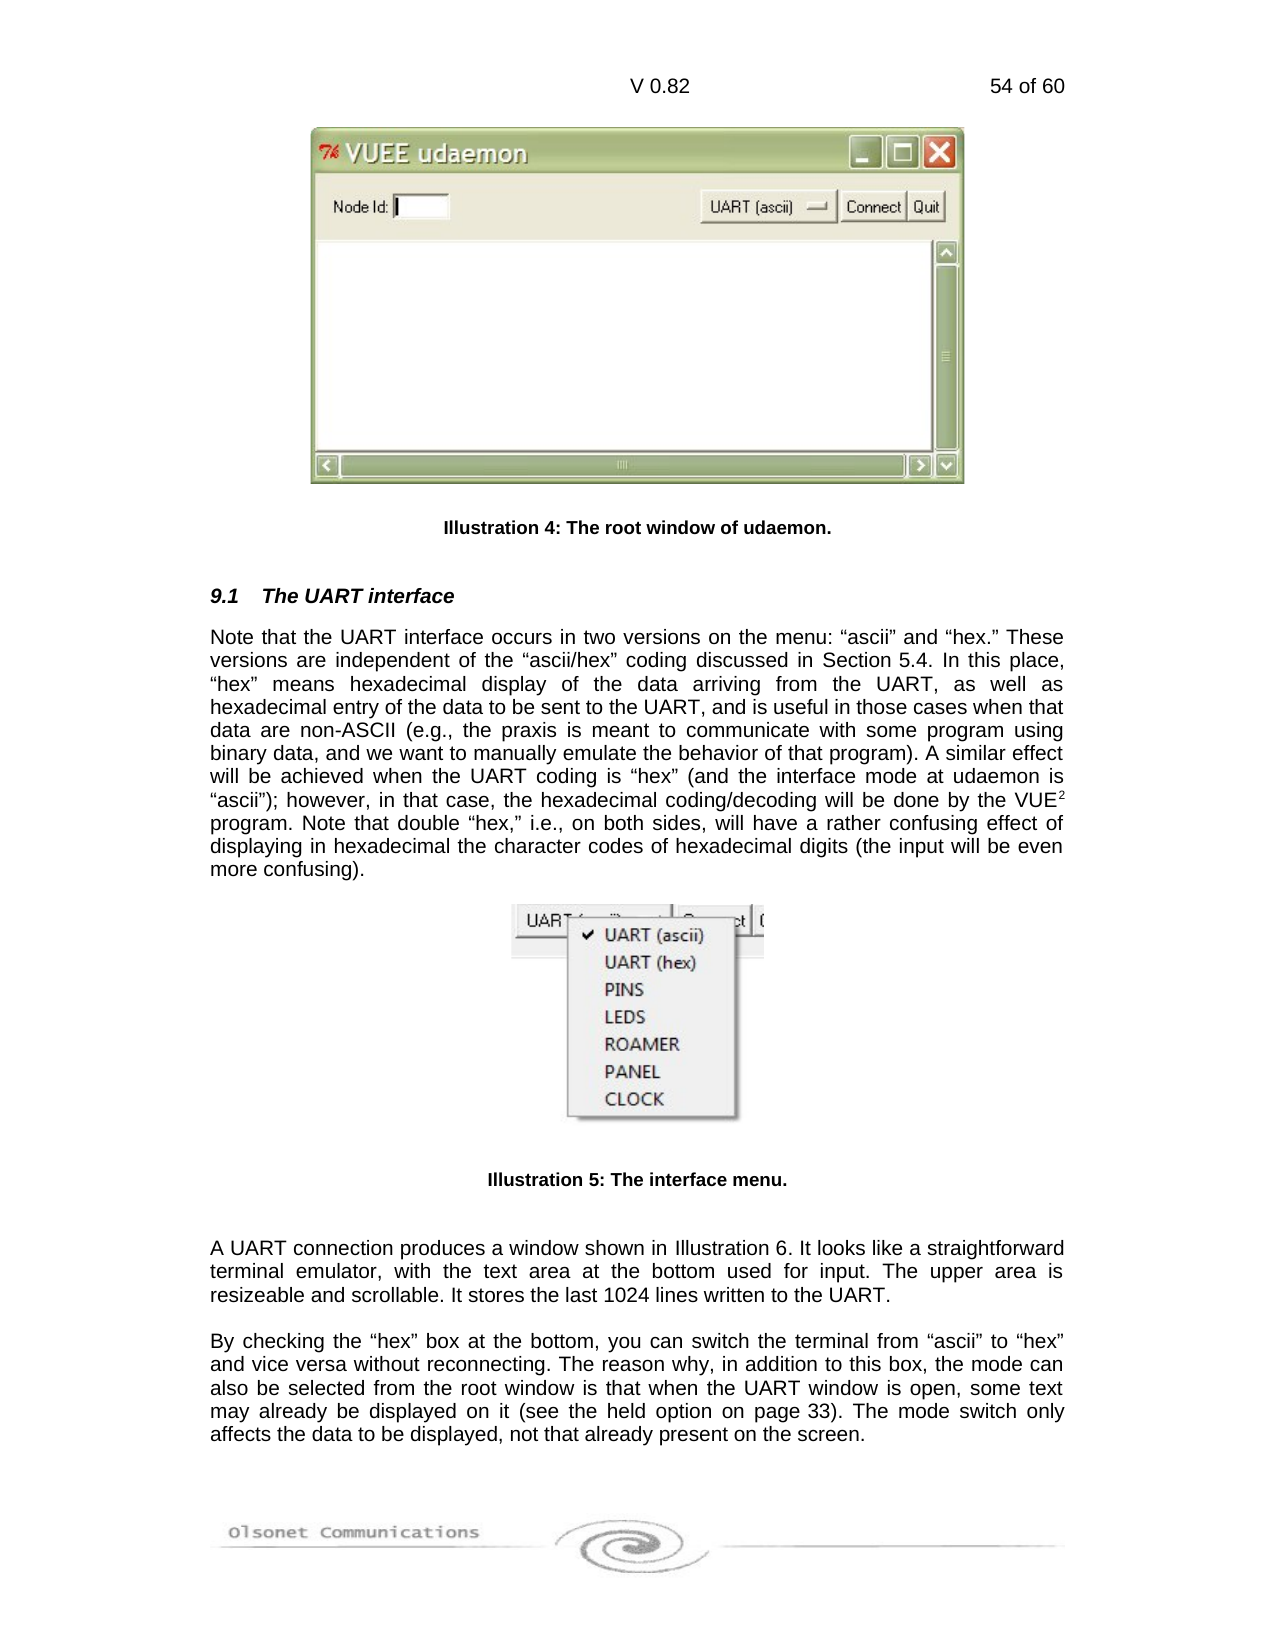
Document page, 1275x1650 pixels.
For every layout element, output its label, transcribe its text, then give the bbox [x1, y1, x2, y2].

text Note that the UART interface occurs in two versions on the menu: “ascii” and “hex.” These versions are independent of the “ascii/hex” coding discussed in Section 5.4. In this place, “hex” means hexadecimal display of the data arriving from the UART, as well as hexadecimal entry of the data to be sent to the UART, and is useful in those cases when that data are non-ASCII (e.g., the praxis is meant to communicate with some program using binary data, and we want to manually emulate the behavior of that program). A similar effect will be achieved when the UART coding is “hex” (and the interface mode at udaemon is “ascii”); however, in that case, the hexadecimal coding/decoding will be done by the VUE2 program. Note that double “hex,” i.e., on both sides, will have a rather confusing effect of displaying in hexadecimal the character codes of hexadecimal digits (the input will be even more confusing). [210, 626, 1065, 881]
subtitle The UART interface [210, 585, 1065, 608]
picture [210, 1504, 1065, 1596]
text A UART connection produces a window shown in Illustration 6. It looks like a straightforward terminal emulator, with the text area at the bottom used for input. The upper area is resizeable and scrollable. It stores the last 1024 lines written to the UART. [210, 1237, 1065, 1306]
text Illustration 4: The root window of udaemon. [311, 517, 964, 538]
text By checking the “hex” box at the bottom, you can switch the terminal from “ascii” to “hex” and vice versa without reconnecting. The reason why, in addition to this box, the mode can also be selected from the root window is that when the UART window is open, some text may already be displayed on it (see the held option on page 33). The mode switch only affects the data to be displayed, not that already present on the screen. [210, 1329, 1065, 1446]
picture [310, 127, 965, 484]
text Illustration 5: The interface menu. [481, 1169, 794, 1190]
picture [511, 904, 764, 1136]
